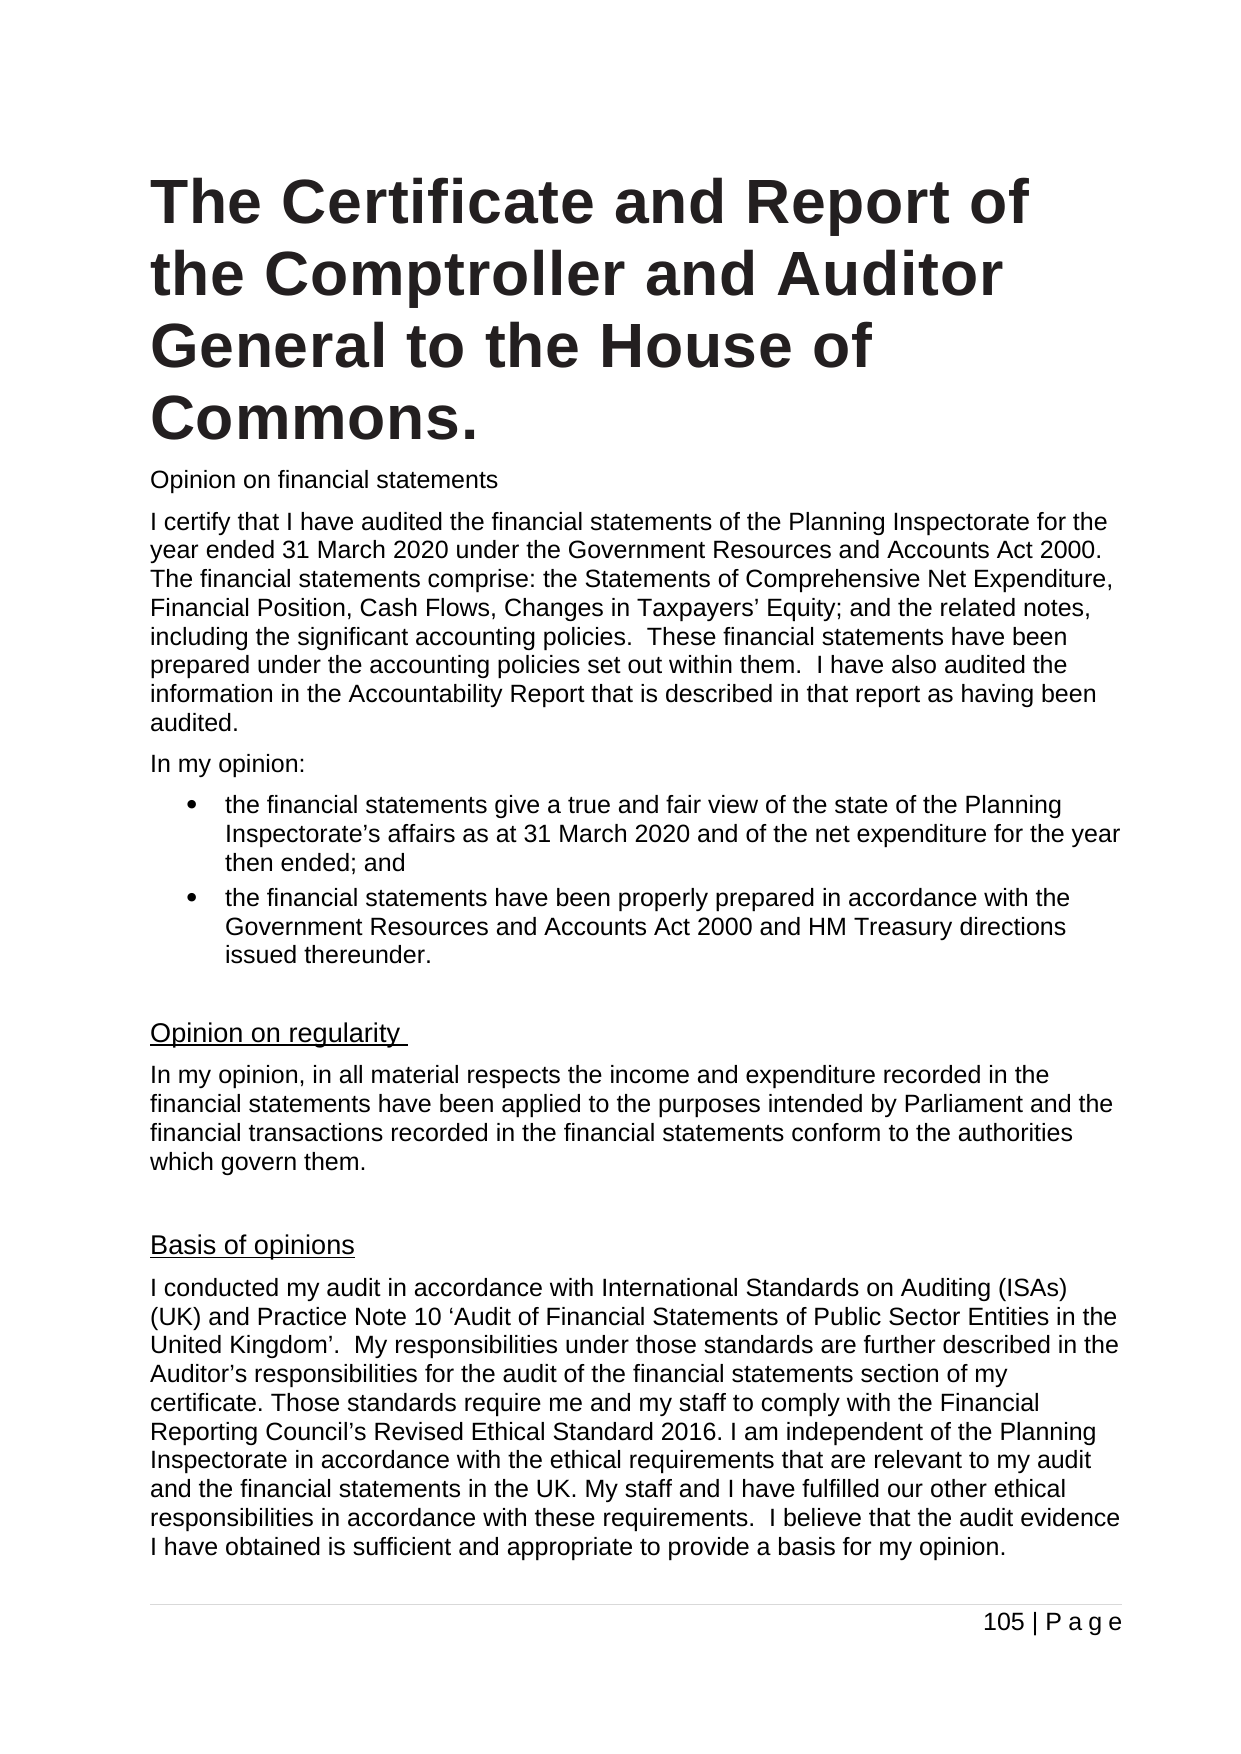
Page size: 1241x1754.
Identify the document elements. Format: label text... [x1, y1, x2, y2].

text Opinion on financial statements [150, 465, 1122, 494]
subtitle Opinion on regularity [150, 1017, 1122, 1048]
text I conducted my audit in accordance with International Standards on Auditing (ISAs) (UK) and Practice Note 10 ‘Audit of Financial Statements of Public Sector Entities in the United Kingdom’. My responsibilities under those standards are further described in the Auditor’s responsibilities for the audit of the financial statements section of my certificate. Those standards require me and my staff to comply with the Financial Reporting Council’s Revised Ethical Standard 2016. I am independent of the Planning Inspectorate in accordance with the ethical requirements that are relevant to my audit and the financial statements in the UK. My staff and I have fulfilled our other ethical responsibilities in accordance with these requirements. I believe that the audit evidence I have obtained is sufficient and appropriate to provide a basis for my opinion. [150, 1273, 1122, 1561]
list the financial statements have been properly prepared in accordance with the Government Resources and Accounts Act 2000 and HM Treasury directions issued thereunder. [187, 883, 1122, 969]
text In my opinion: [150, 749, 1122, 778]
subtitle Basis of opinions [150, 1229, 1122, 1261]
text In my opinion, in all material respects the income and expenditure recorded in the financial statements have been applied to the purposes intended by Parliament and the financial transactions recorded in the financial statements conform to the authorities which govern them. [150, 1061, 1122, 1176]
text I certify that I have audited the financial statements of the Planning Inspectorate for the year ended 31 March 2020 under the Government Resources and Accounts Act 2000. The financial statements comprise: the Statements of Comprehensive Net Expenditure, Financial Position, Cash Flows, Changes in Taxpayers’ Equity; and the related notes, including the significant accounting policies. These financial statements have been prepared under the accounting policies set out within them. I have also audited the information in the Accountability Report that is described in that report as having been audited. [150, 507, 1122, 737]
subtitle The Certificate and Report of the Comptroller and Auditor General to the House of Commons. [150, 165, 1122, 453]
list the financial statements give a true and fair view of the state of the Planning Inspectorate’s affairs as at 31 March 2020 and of the net expenditure for the year then ended; and [187, 790, 1122, 877]
